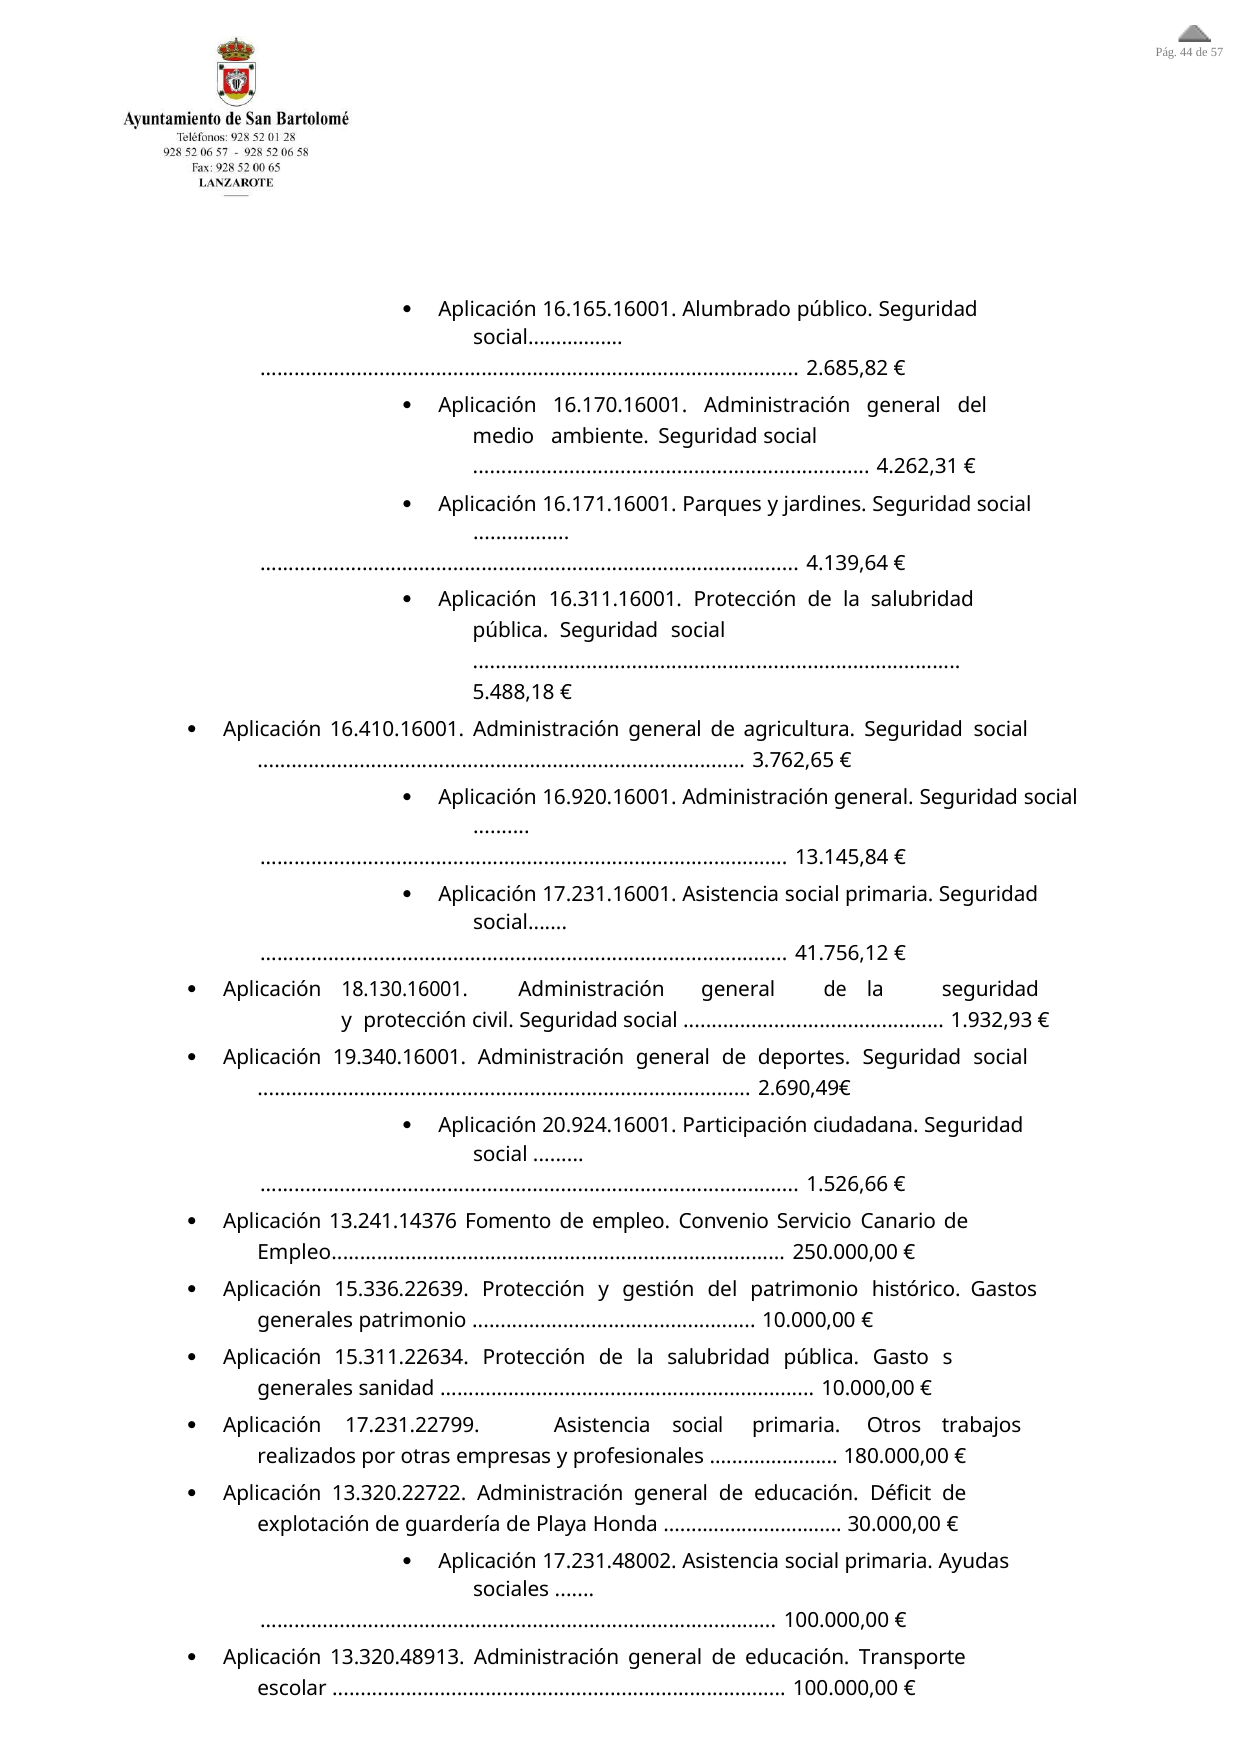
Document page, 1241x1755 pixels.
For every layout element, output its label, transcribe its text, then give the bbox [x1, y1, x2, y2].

list Aplicación 17.231.16001. Asistencia social primaria. Seguridad social....... [403, 879, 1079, 936]
list Aplicación 16.171.16001. Parques y jardines. Seguridad social ................. [403, 489, 1079, 546]
list Aplicación 16.410.16001. Administración general de agricultura. Seguridad social ...................................................................................... 3.762,65 € [188, 714, 1046, 774]
list Aplicación 16.920.16001. Administración general. Seguridad social .......... [403, 782, 1079, 839]
list Aplicación 13.320.22722. Administración general de educación. Déficit de explotación de guardería de Playa Honda ................................ 30.000,00 € [188, 1478, 1046, 1537]
text ........................................................................................... 100.000,00 € [260, 1606, 1079, 1634]
list Aplicación 16.165.16001. Alumbrado público. Seguridad social................. [403, 294, 1079, 351]
text ............................................................................................. 13.145,84 € [260, 842, 1079, 870]
list Aplicación 16.170.16001. Administración general del medio ambiente. Seguridad social ...................................................................... 4.262,31 € [403, 390, 1046, 480]
list Aplicación 17.231.48002. Asistencia social primaria. Ayudas sociales ....... [403, 1546, 1079, 1603]
text ............................................................................................... 2.685,82 € [260, 353, 1079, 381]
list Aplicación 16.311.16001. Protección de la salubridad pública. Seguridad social ...................................................................................... 5.488,18 € [403, 584, 1046, 706]
text ............................................................................................... 1.526,66 € [260, 1169, 1079, 1198]
text ............................................................................................... 4.139,64 € [260, 548, 1079, 577]
list Aplicación 19.340.16001. Administración general de deportes. Seguridad social ....................................................................................... 2.690,49€ [188, 1042, 1046, 1102]
list Aplicación 13.320.48913. Administración general de educación. Transporte escolar ................................................................................ 100.000,00 € [188, 1642, 1046, 1702]
list Aplicación 15.311.22634. Protección de la salubridad pública. Gasto s generales sanidad .................................................................. 10.000,00 € [188, 1342, 1046, 1402]
list Aplicación 18.130.16001. Administración general de la seguridad y protección civil. Seguridad social .............................................. 1.932,93 € [188, 974, 1051, 1034]
list Aplicación 13.241.14376 Fomento de empleo. Convenio Servicio Canario de Empleo................................................................................ 250.000,00 € [188, 1206, 1046, 1266]
list Aplicación 20.924.16001. Participación ciudadana. Seguridad social ......... [403, 1110, 1079, 1167]
list Aplicación 17.231.22799. Asistencia social primaria. Otros trabajos realizados por otras empresas y profesionales ....................... 180.000,00 € [188, 1411, 1051, 1470]
text ............................................................................................. 41.756,12 € [260, 938, 1079, 966]
list Aplicación 15.336.22639. Protección y gestión del patrimonio histórico. Gastos generales patrimonio .................................................. 10.000,00 € [188, 1274, 1046, 1334]
